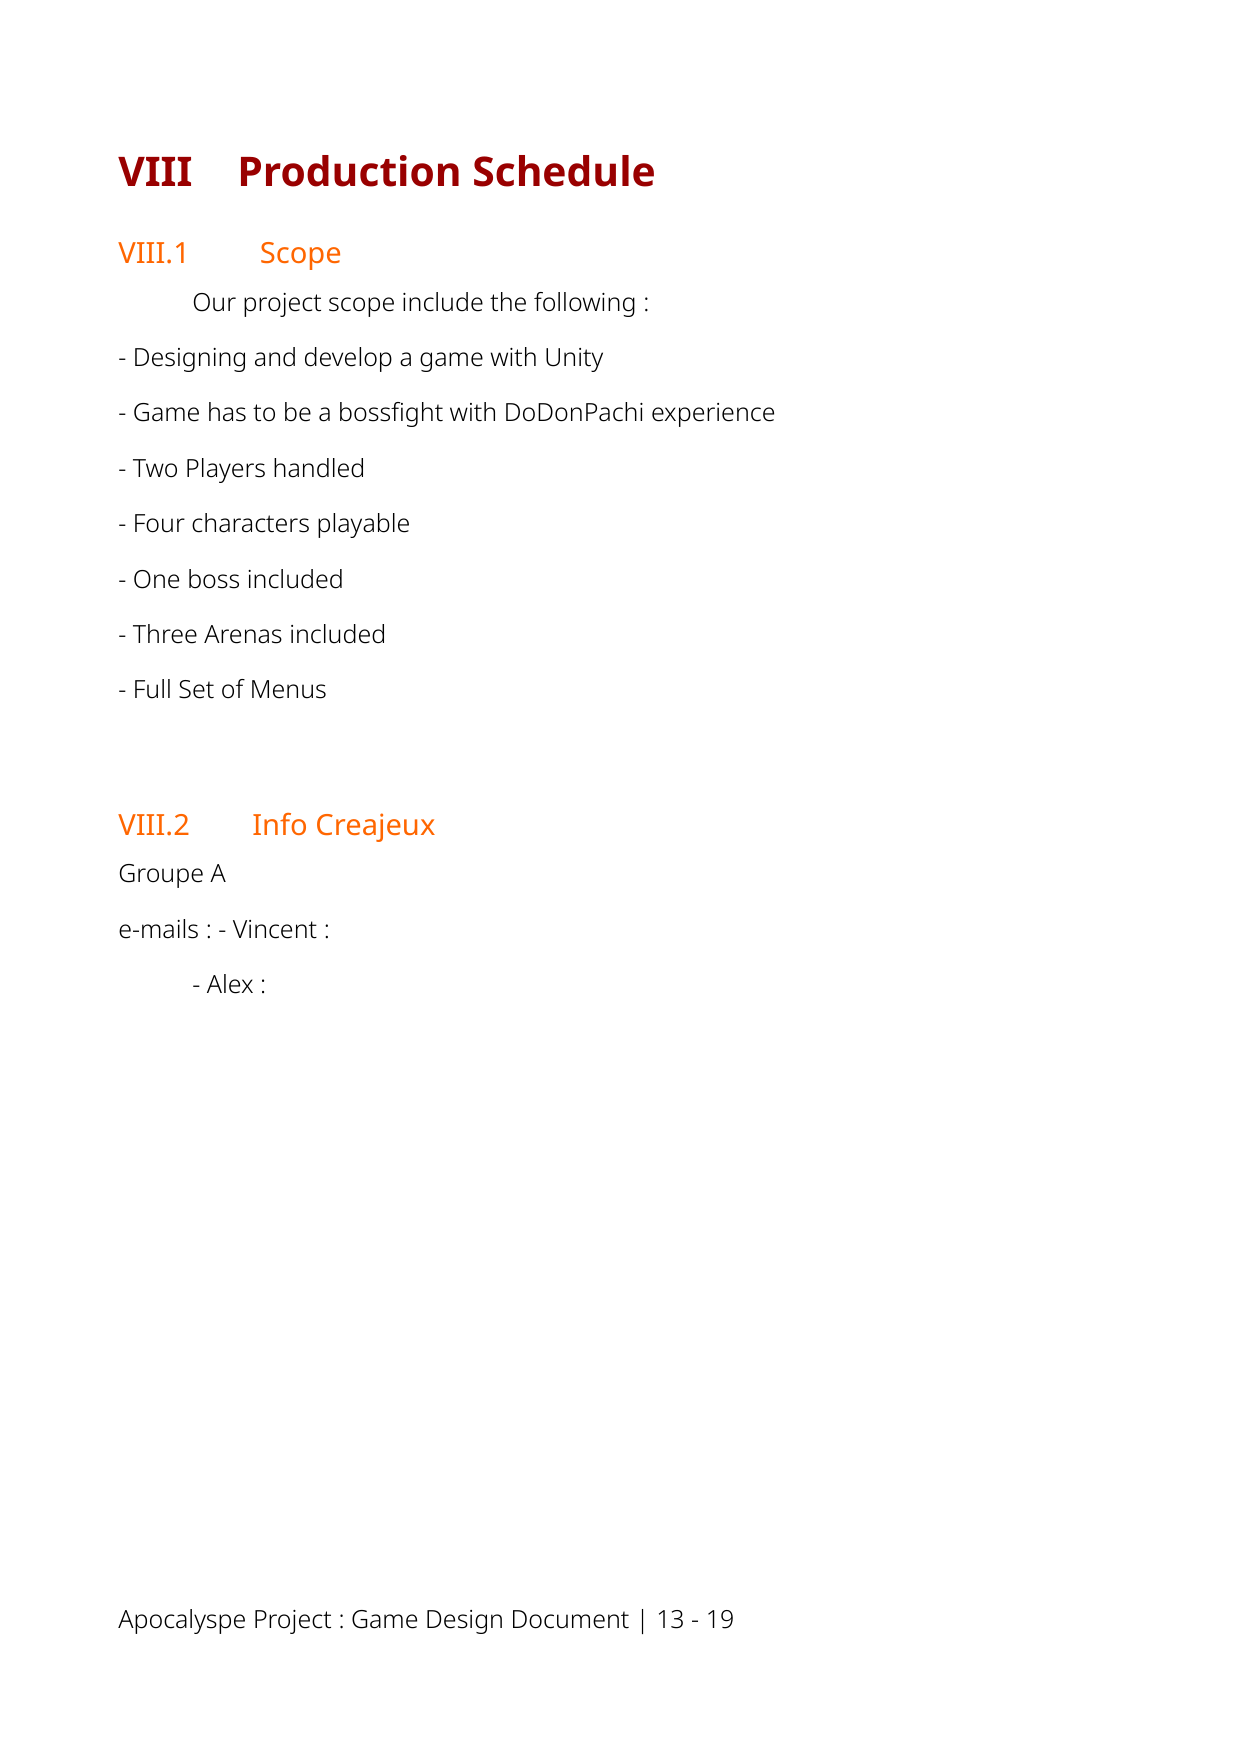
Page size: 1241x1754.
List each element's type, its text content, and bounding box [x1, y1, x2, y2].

text - One boss included [118, 561, 1122, 595]
text Our project scope include the following : [118, 284, 1122, 318]
text e-mails : - Vincent : [118, 911, 1122, 946]
subtitle Info Creajeux [118, 804, 1122, 843]
text - Full Set of Menus [118, 672, 1122, 706]
text - Three Arenas included [118, 617, 1122, 651]
text - Four characters playable [118, 506, 1122, 540]
text - Game has to be a bossfight with DoDonPachi experience [118, 395, 1122, 429]
subtitle Production Schedule [118, 143, 1122, 199]
text Groupe A [118, 856, 1122, 890]
text - Alex : [118, 967, 1122, 1001]
subtitle Scope [118, 232, 1122, 272]
text - Designing and develop a game with Unity [118, 340, 1122, 374]
text - Two Players handled [118, 451, 1122, 484]
